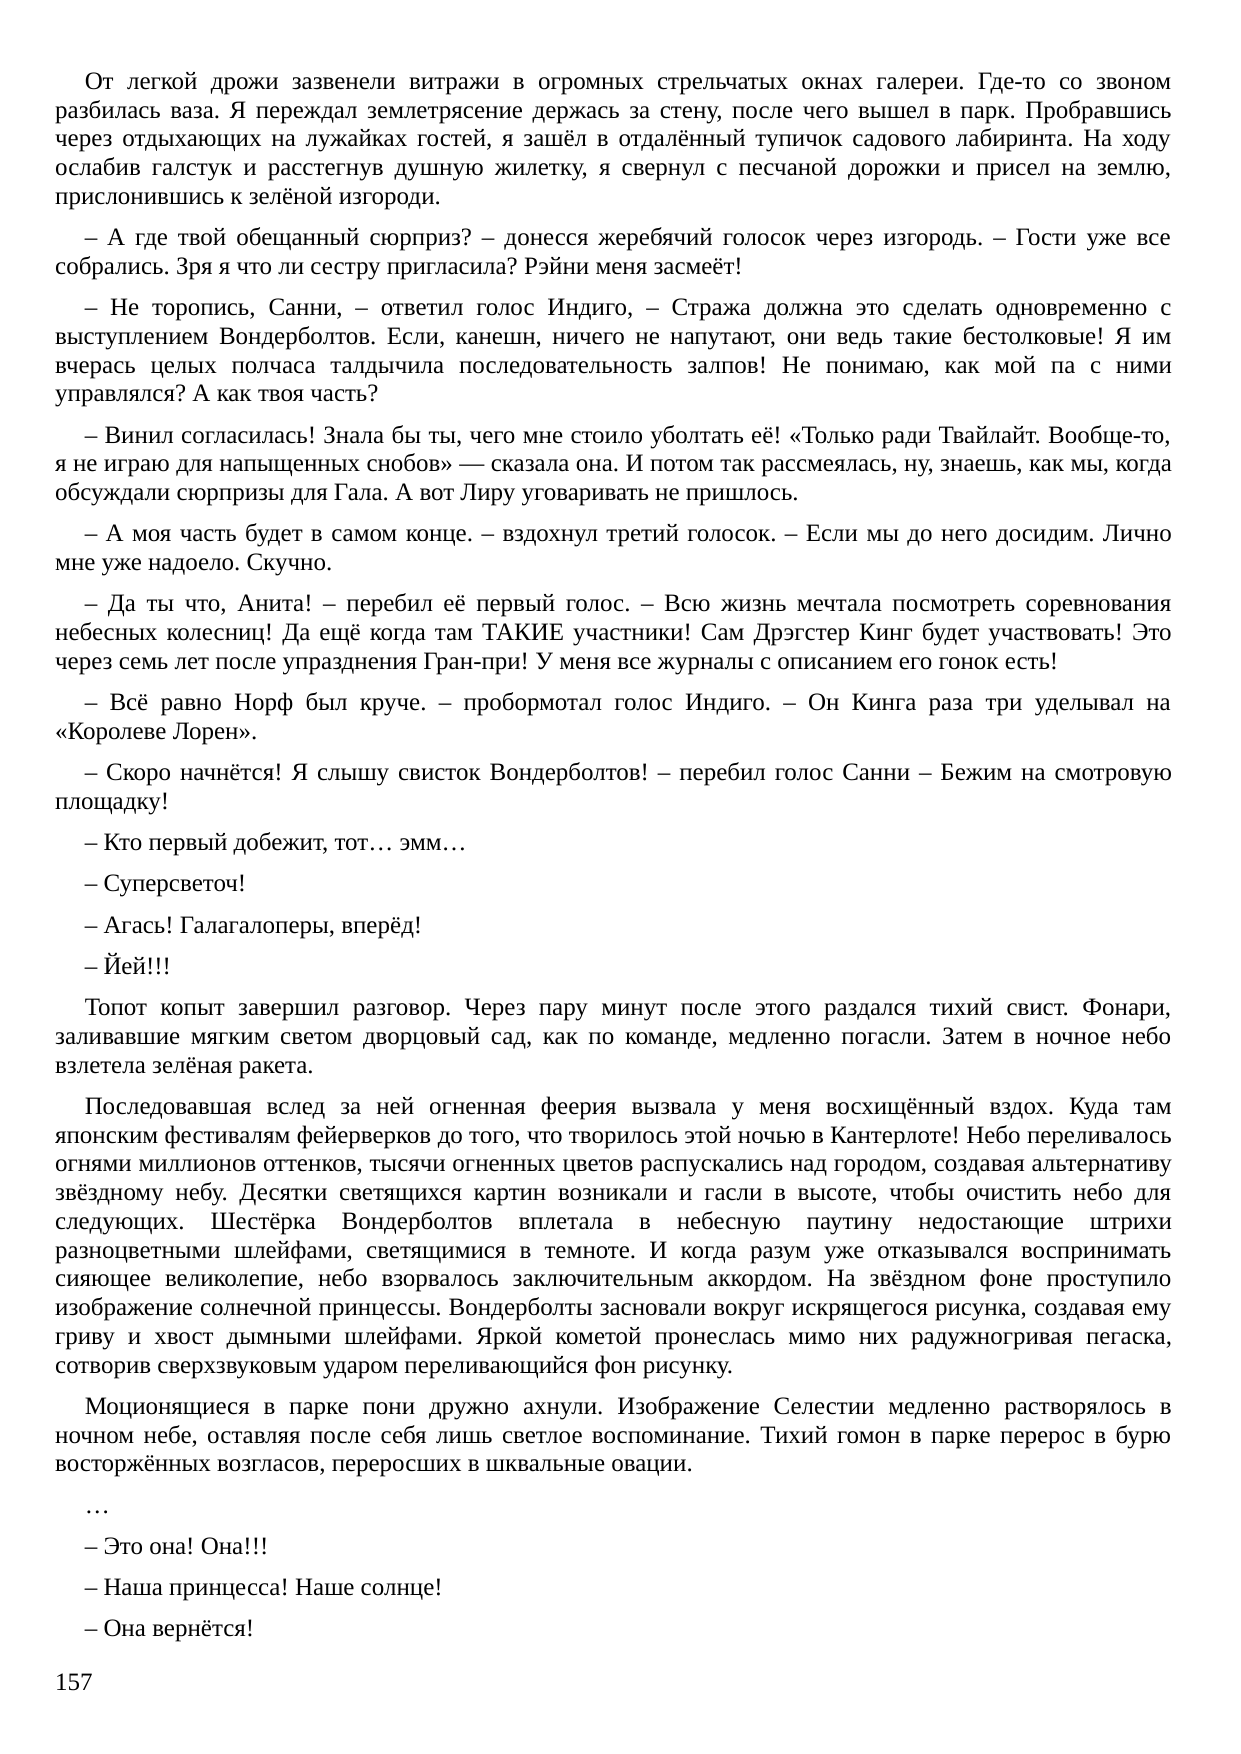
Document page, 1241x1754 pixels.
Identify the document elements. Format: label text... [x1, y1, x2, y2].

text Моционящиеся в парке пони дружно ахнули. Изображение Селестии медленно растворялось в ночном небе, оставляя после себя лишь светлое воспоминание. Тихий гомон в парке перерос в бурю восторжённых возгласов, переросших в шквальные овации. [55, 1391, 1173, 1477]
text – А моя часть будет в самом конце. – вздохнул третий голосок. – Если мы до него досидим. Лично мне уже надоело. Скучно. [55, 518, 1173, 576]
text – Всё равно Норф был круче. – пробормотал голос Индиго. – Он Кинга раза три уделывал на «Королеве Лорен». [55, 687, 1173, 745]
text – Кто первый добежит, тот… эмм… [55, 827, 1173, 856]
text – Винил согласилась! Знала бы ты, чего мне стоило уболтать её! «Только ради Твайлайт. Вообще-то, я не играю для напыщенных снобов» — сказала она. И потом так рассмеялась, ну, знаешь, как мы, когда обсуждали сюрпризы для Гала. А вот Лиру уговаривать не пришлось. [55, 420, 1173, 506]
text – Да ты что, Анита! – перебил её первый голос. – Всю жизнь мечтала посмотреть соревнования небесных колесниц! Да ещё когда там ТАКИЕ участники! Сам Дрэгстер Кинг будет участвовать! Это через семь лет после упразднения Гран-при! У меня все журналы с описанием его гонок есть! [55, 588, 1173, 675]
text – Она вернётся! [55, 1613, 1173, 1642]
text … [55, 1490, 1173, 1518]
text Последовавшая вслед за ней огненная феерия вызвала у меня восхищённый вздох. Куда там японским фестивалям фейерверков до того, что творилось этой ночью в Кантерлоте! Небо переливалось огнями миллионов оттенков, тысячи огненных цветов распускались над городом, создавая альтернативу звёздному небу. Десятки светящихся картин возникали и гасли в высоте, чтобы очистить небо для следующих. Шестёрка Вондерболтов вплетала в небесную паутину недостающие штрихи разноцветными шлейфами, светящимися в темноте. И когда разум уже отказывался воспринимать сияющее великолепие, небо взорвалось заключительным аккордом. На звёздном фоне проступило изображение солнечной принцессы. Вондерболты засновали вокруг искрящегося рисунка, создавая ему гриву и хвост дымными шлейфами. Яркой кометой пронеслась мимо них радужногривая пегаска, сотворив сверхзвуковым ударом переливающийся фон рисунку. [55, 1091, 1173, 1378]
text – Скоро начнётся! Я слышу свисток Вондерболтов! – перебил голос Санни – Бежим на смотровую площадку! [55, 757, 1173, 815]
text – Наша принцесса! Наше солнце! [55, 1572, 1173, 1601]
text – Не торопись, Санни, – ответил голос Индиго, – Стража должна это сделать одновременно с выступлением Вондерболтов. Если, канешн, ничего не напутают, они ведь такие бестолковые! Я им вчерась целых полчаса талдычила последовательность залпов! Не понимаю, как мой па с ними управлялся? А как твоя часть? [55, 292, 1173, 407]
text – Йей!!! [55, 951, 1173, 980]
text От легкой дрожи зазвенели витражи в огромных стрельчатых окнах галереи. Где-то со звоном разбилась ваза. Я переждал землетрясение держась за стену, после чего вышел в парк. Пробравшись через отдыхающих на лужайках гостей, я зашёл в отдалённый тупичок садового лабиринта. На ходу ослабив галстук и расстегнув душную жилетку, я свернул с песчаной дорожки и присел на землю, прислонившись к зелёной изгороди. [55, 66, 1173, 210]
text – Агась! Галагалоперы, вперёд! [55, 910, 1173, 938]
text – Суперсветоч! [55, 868, 1173, 897]
text – Это она! Она!!! [55, 1531, 1173, 1560]
text Топот копыт завершил разговор. Через пару минут после этого раздался тихий свист. Фонари, заливавшие мягким светом дворцовый сад, как по команде, медленно погасли. Затем в ночное небо взлетела зелёная ракета. [55, 992, 1173, 1078]
text – А где твой обещанный сюрприз? – донесся жеребячий голосок через изгородь. – Гости уже все собрались. Зря я что ли сестру пригласила? Рэйни меня засмеёт! [55, 222, 1173, 280]
